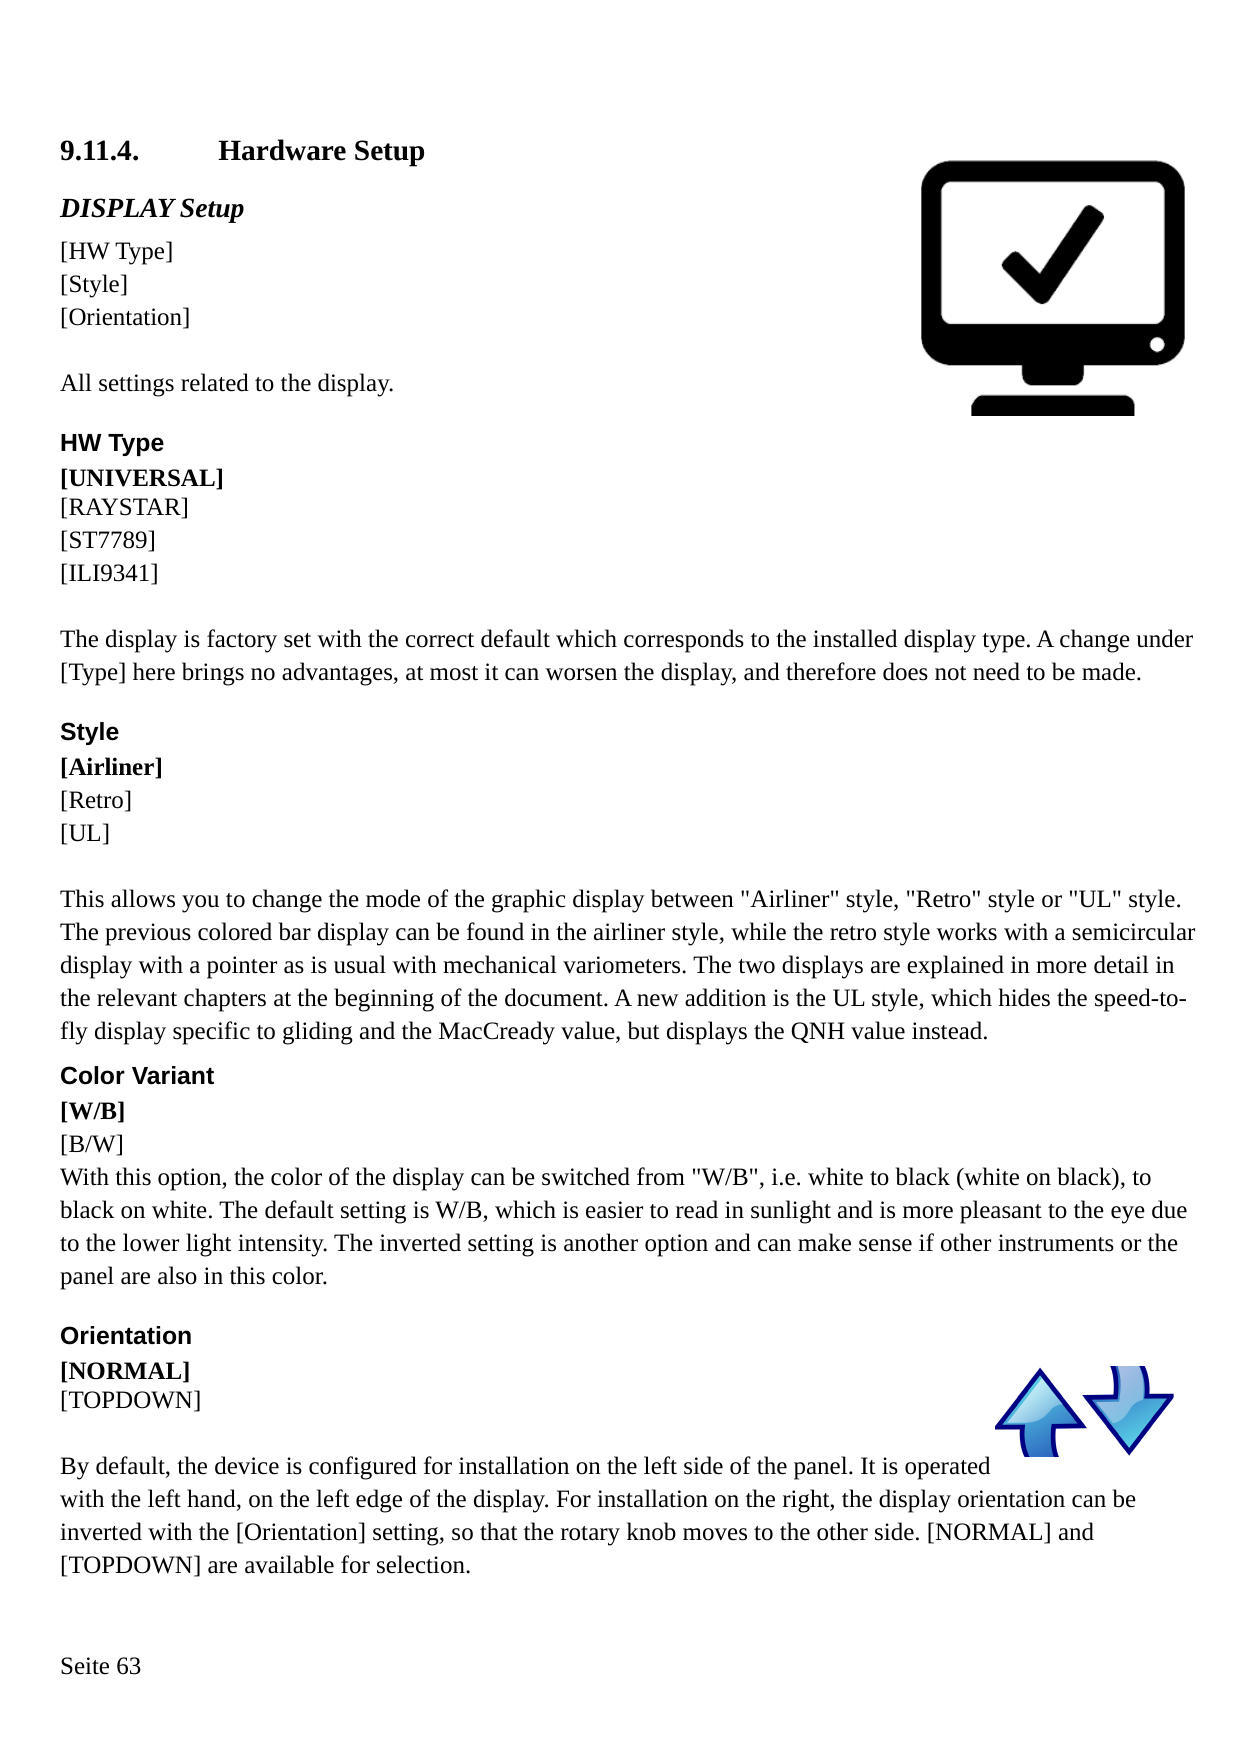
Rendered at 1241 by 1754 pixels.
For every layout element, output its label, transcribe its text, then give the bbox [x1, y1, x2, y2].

text This allows you to change the mode of the graphic display between "Airliner" style, "Retro" style or "UL" style. The previous colored bar display can be found in the airliner style, while the retro style works with a semicircular display with a pointer as is usual with mechanical variometers. The two displays are explained in more detail in the relevant chapters at the beginning of the document. A new addition is the UL style, which hides the speed-to-fly display specific to gliding and the MacCready value, but displays the QNH value instead. [60, 884, 1207, 1044]
subtitle Orientation [60, 1321, 1207, 1350]
text [HW Type] [60, 236, 921, 265]
text The display is factory set with the correct default which corresponds to the installed display type. A change under [Type] here brings no advantages, at most it can worsen the display, and therefore does not need to be made. [60, 624, 1207, 686]
text [1185, 236, 1207, 265]
text [Retro] [60, 785, 1207, 813]
text [NORMAL] [60, 1356, 1207, 1385]
picture [995, 1366, 1174, 1457]
text [1185, 269, 1207, 298]
text [W/B] [60, 1096, 1207, 1125]
text [1185, 302, 1207, 331]
subtitle HW Type [60, 428, 1207, 457]
subtitle Color Variant [60, 1061, 1207, 1090]
text [Airliner] [60, 752, 1207, 780]
text All settings related to the display. [60, 368, 921, 397]
text [UL] [60, 818, 1207, 846]
text [1174, 1385, 1207, 1414]
text By default, the device is configured for installation on the left side of the panel. It is operated with the left hand, on the left edge of the display. For installation on the right, the display orientation can be inverted with the [Orientation] setting, so that the rotary knob moves to the other side. [NORMAL] and [TOPDOWN] are available for selection. [60, 1451, 1207, 1579]
text [Orientation] [60, 302, 921, 331]
picture [921, 152, 1185, 416]
text [TOPDOWN] [60, 1385, 995, 1414]
text [ST7789] [60, 525, 1207, 553]
subtitle DISPLAY Setup [60, 192, 921, 223]
text [Style] [60, 269, 921, 298]
text [RAYSTAR] [60, 492, 1207, 520]
text [ILI9341] [60, 558, 1207, 586]
subtitle Hardware Setup [60, 133, 1207, 167]
text With this option, the color of the display can be switched from "W/B", i.e. white to black (white on black), to black on white. The default setting is W/B, which is easier to read in sunlight and is more pleasant to the eye due to the lower light intensity. The inverted setting is another option and can make sense if other instruments or the panel are also in this color. [60, 1162, 1207, 1290]
text [B/W] [60, 1129, 1207, 1158]
text [UNIVERSAL] [60, 463, 1207, 492]
subtitle Style [60, 717, 1207, 745]
subtitle [1185, 192, 1207, 223]
